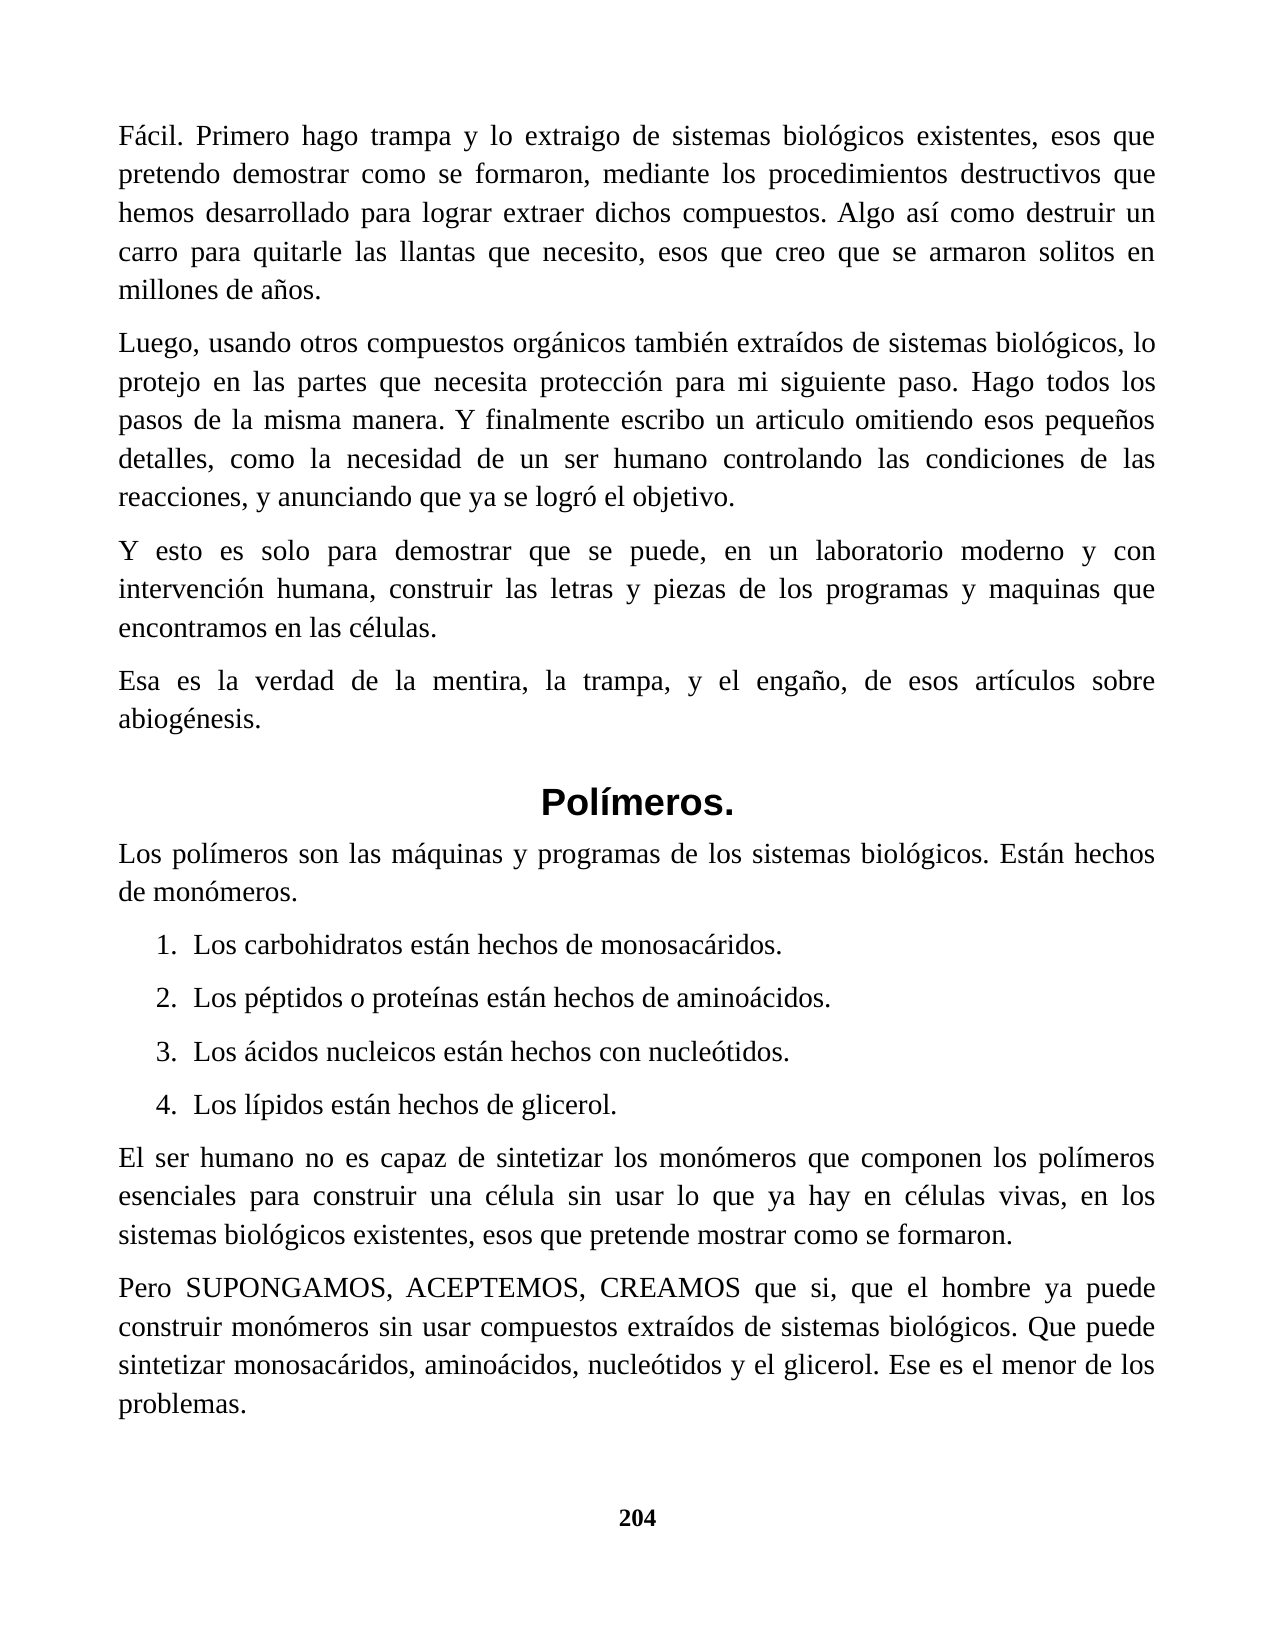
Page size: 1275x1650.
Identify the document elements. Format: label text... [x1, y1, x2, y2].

list Los ácidos nucleicos están hechos con nucleótidos. [156, 1034, 1157, 1067]
text Y esto es solo para demostrar que se puede, en un laboratorio moderno y con intervención humana, construir las letras y piezas de los programas y maquinas que encontramos en las células. [118, 533, 1157, 643]
list Los carbohidratos están hechos de monosacáridos. [156, 927, 1157, 961]
subtitle Polímeros. [118, 779, 1157, 823]
text Los polímeros son las máquinas y programas de los sistemas biológicos. Están hechos de monómeros. [118, 836, 1157, 908]
text El ser humano no es capaz de sintetizar los monómeros que componen los polímeros esenciales para construir una célula sin usar lo que ya hay en células vivas, en los sistemas biológicos existentes, esos que pretende mostrar como se formaron. [118, 1140, 1157, 1251]
list Los lípidos están hechos de glicerol. [156, 1087, 1157, 1120]
text Esa es la verdad de la mentira, la trampa, y el engaño, de esos artículos sobre abiogénesis. [118, 663, 1157, 735]
text Luego, usando otros compuestos orgánicos también extraídos de sistemas biológicos, lo protejo en las partes que necesita protección para mi siguiente paso. Hago todos los pasos de la misma manera. Y finalmente escribo un articulo omitiendo esos pequeños detalles, como la necesidad de un ser humano controlando las condiciones de las reacciones, y anunciando que ya se logró el objetivo. [118, 325, 1157, 513]
text Pero SUPONGAMOS, ACEPTEMOS, CREAMOS que si, que el hombre ya puede construir monómeros sin usar compuestos extraídos de sistemas biológicos. Que puede sintetizar monosacáridos, aminoácidos, nucleótidos y el glicerol. Ese es el menor de los problemas. [118, 1270, 1157, 1419]
text Fácil. Primero hago trampa y lo extraigo de sistemas biológicos existentes, esos que pretendo demostrar como se formaron, mediante los procedimientos destructivos que hemos desarrollado para lograr extraer dichos compuestos. Algo así como destruir un carro para quitarle las llantas que necesito, esos que creo que se armaron solitos en millones de años. [118, 118, 1157, 306]
list Los péptidos o proteínas están hechos de aminoácidos. [156, 981, 1157, 1014]
